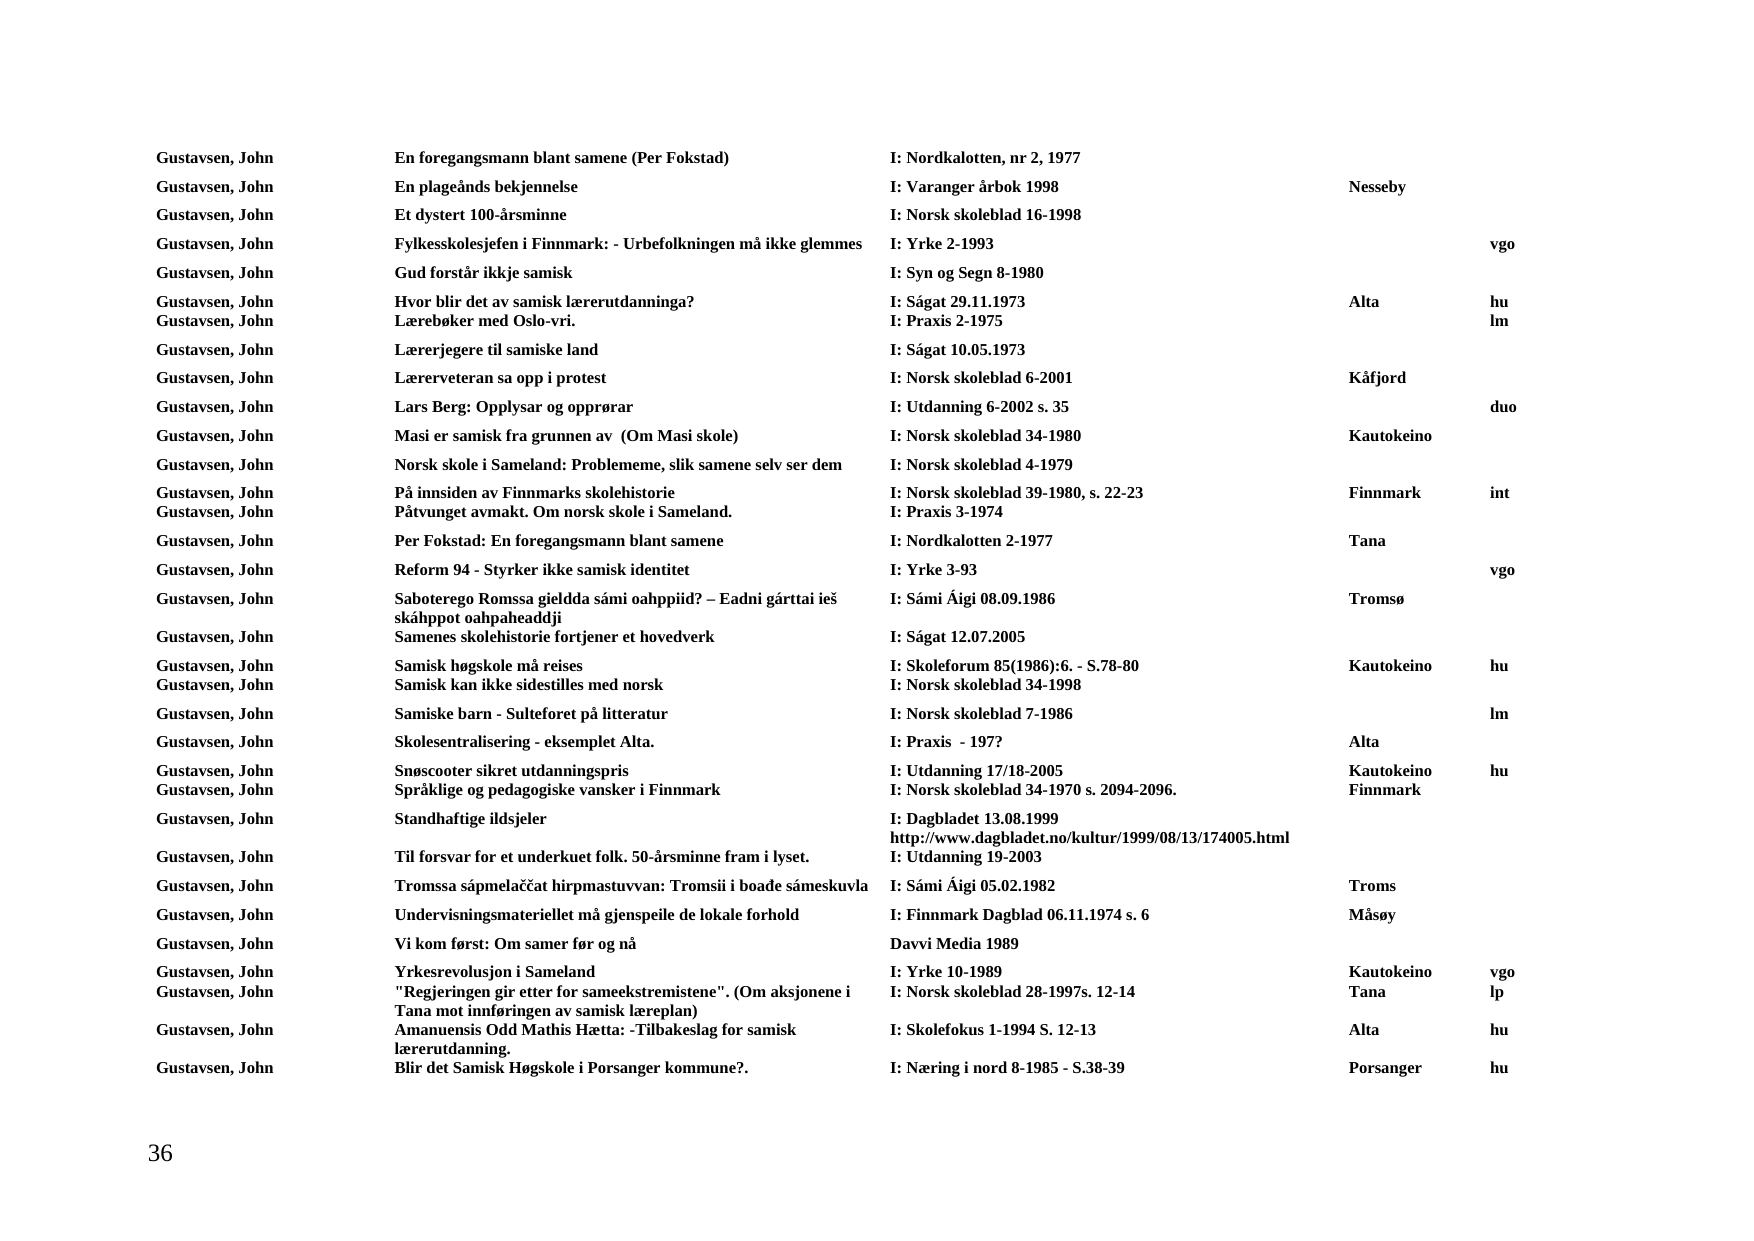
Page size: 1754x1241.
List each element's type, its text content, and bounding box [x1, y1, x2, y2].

table_cell [1483, 934, 1605, 962]
table_cell I: Yrke 10-1989 [883, 962, 1341, 981]
table_cell Gustavsen, John [149, 732, 387, 761]
table_cell [1483, 905, 1605, 933]
table_cell Gud forstår ikkje samisk [387, 263, 883, 291]
table_cell I: Skoleforum 85(1986):6. - S.78-80 [883, 656, 1341, 675]
table_cell Gustavsen, John [149, 627, 387, 656]
table_cell I: Utdanning 19-2003 [883, 847, 1341, 876]
table_cell Gustavsen, John [149, 704, 387, 732]
table_cell Kautokeino [1341, 656, 1482, 675]
table_cell Lærerveteran sa opp i protest [387, 368, 883, 397]
table_cell Gustavsen, John [149, 560, 387, 588]
table_cell lp [1483, 981, 1605, 1020]
table_cell Gustavsen, John [149, 761, 387, 780]
table_cell vgo [1483, 234, 1605, 263]
table_cell Samisk høgskole må reises [387, 656, 883, 675]
table_cell Gustavsen, John [149, 454, 387, 483]
table_cell [1483, 205, 1605, 234]
table_cell [1341, 397, 1482, 426]
table_cell Undervisningsmateriellet må gjenspeile de lokale forhold [387, 905, 883, 933]
table_cell [1341, 847, 1482, 876]
table_cell I: Utdanning 17/18-2005 [883, 761, 1341, 780]
table_cell Troms [1341, 876, 1482, 905]
table_cell [1483, 502, 1605, 531]
table_cell I: Næring i nord 8-1985 - S.38-39 [883, 1058, 1341, 1077]
table_cell [1483, 426, 1605, 454]
table_cell Vi kom først: Om samer før og nå [387, 934, 883, 962]
table_cell [1341, 205, 1482, 234]
table_cell [1483, 589, 1605, 627]
table_cell Norsk skole i Sameland: Problememe, slik samene selv ser dem [387, 454, 883, 483]
table_cell I: Ságat 12.07.2005 [883, 627, 1341, 656]
table_cell Gustavsen, John [149, 1058, 387, 1077]
table_cell I: Varanger årbok 1998 [883, 176, 1341, 205]
table_cell Porsanger [1341, 1058, 1482, 1077]
table_cell lm [1483, 311, 1605, 339]
table_cell [1483, 780, 1605, 809]
table_cell Gustavsen, John [149, 656, 387, 675]
table_cell Gustavsen, John [149, 809, 387, 847]
table_cell Kautokeino [1341, 761, 1482, 780]
table_cell Gustavsen, John [149, 311, 387, 339]
table_cell Gustavsen, John [149, 339, 387, 368]
table_cell [1341, 934, 1482, 962]
table_cell Hvor blir det av samisk lærerutdanninga? [387, 291, 883, 311]
table_cell I: Sámi Áigi 05.02.1982 [883, 876, 1341, 905]
table_cell [1483, 148, 1605, 176]
table_cell [1483, 454, 1605, 483]
table_cell I: Norsk skoleblad 39-1980, s. 22-23 [883, 483, 1341, 502]
table_cell [1483, 732, 1605, 761]
table_cell [1483, 263, 1605, 291]
table_cell Snøscooter sikret utdanningspris [387, 761, 883, 780]
table_cell [1483, 847, 1605, 876]
table_cell I: Ságat 10.05.1973 [883, 339, 1341, 368]
table_cell Gustavsen, John [149, 962, 387, 981]
table_cell lm [1483, 704, 1605, 732]
table_cell [1483, 531, 1605, 560]
table_cell Per Fokstad: En foregangsmann blant samene [387, 531, 883, 560]
table_cell I: Syn og Segn 8-1980 [883, 263, 1341, 291]
table_cell [1483, 339, 1605, 368]
table_cell [1341, 627, 1482, 656]
table_cell I: Norsk skoleblad 7-1986 [883, 704, 1341, 732]
table_cell Samisk kan ikke sidestilles med norsk [387, 675, 883, 703]
table_cell I: Norsk skoleblad 6-2001 [883, 368, 1341, 397]
table_cell Kautokeino [1341, 426, 1482, 454]
table_cell Blir det Samisk Høgskole i Porsanger kommune?. [387, 1058, 883, 1077]
table_cell På innsiden av Finnmarks skolehistorie [387, 483, 883, 502]
table_cell [1483, 627, 1605, 656]
table_cell vgo [1483, 962, 1605, 981]
table_cell Nesseby [1341, 176, 1482, 205]
table_cell Gustavsen, John [149, 531, 387, 560]
table_cell Gustavsen, John [149, 148, 387, 176]
table_cell Gustavsen, John [149, 291, 387, 311]
table_cell "Regjeringen gir etter for sameekstremistene". (Om aksjonene i Tana mot innføringen av samisk læreplan) [387, 981, 883, 1020]
table_cell [1341, 560, 1482, 588]
table_cell Lærerjegere til samiske land [387, 339, 883, 368]
table_cell Gustavsen, John [149, 368, 387, 397]
table_cell vgo [1483, 560, 1605, 588]
table_cell Kautokeino [1341, 962, 1482, 981]
table_cell Standhaftige ildsjeler [387, 809, 883, 847]
table_cell Gustavsen, John [149, 234, 387, 263]
table_cell [1341, 234, 1482, 263]
table_cell Tromsø [1341, 589, 1482, 627]
table_cell [1341, 675, 1482, 703]
table_cell I: Dagbladet 13.08.1999 http://www.dagbladet.no/kultur/1999/08/13/174005.html [883, 809, 1341, 847]
table_cell En plageånds bekjennelse [387, 176, 883, 205]
table_cell I: Praxis 3-1974 [883, 502, 1341, 531]
table_cell Gustavsen, John [149, 675, 387, 703]
table_cell Kåfjord [1341, 368, 1482, 397]
table_cell int [1483, 483, 1605, 502]
table_cell duo [1483, 397, 1605, 426]
table_cell Et dystert 100-årsminne [387, 205, 883, 234]
table_cell Gustavsen, John [149, 589, 387, 627]
table_cell Gustavsen, John [149, 205, 387, 234]
table_cell Samiske barn - Sulteforet på litteratur [387, 704, 883, 732]
table_cell Gustavsen, John [149, 483, 387, 502]
table_cell En foregangsmann blant samene (Per Fokstad) [387, 148, 883, 176]
table_cell [1341, 263, 1482, 291]
table_cell Gustavsen, John [149, 934, 387, 962]
table_cell hu [1483, 1058, 1605, 1077]
table_cell Gustavsen, John [149, 780, 387, 809]
table_cell Yrkesrevolusjon i Sameland [387, 962, 883, 981]
table_cell hu [1483, 1020, 1605, 1058]
table_cell Til forsvar for et underkuet folk. 50-årsminne fram i lyset. [387, 847, 883, 876]
table_cell Gustavsen, John [149, 502, 387, 531]
table_cell Gustavsen, John [149, 176, 387, 205]
table_cell [1483, 368, 1605, 397]
table_cell [1341, 704, 1482, 732]
table_cell I: Norsk skoleblad 4-1979 [883, 454, 1341, 483]
table_cell Måsøy [1341, 905, 1482, 933]
table_cell Finnmark [1341, 483, 1482, 502]
table_cell [1341, 148, 1482, 176]
table_cell Påtvunget avmakt. Om norsk skole i Sameland. [387, 502, 883, 531]
table_cell Tromssa sápmelaččat hirpmastuvvan: Tromsii i boađe sámeskuvla [387, 876, 883, 905]
table_cell Gustavsen, John [149, 263, 387, 291]
table_cell Gustavsen, John [149, 847, 387, 876]
table_cell I: Yrke 3-93 [883, 560, 1341, 588]
table_cell Gustavsen, John [149, 426, 387, 454]
table_cell Lars Berg: Opplysar og opprørar [387, 397, 883, 426]
table_cell I: Utdanning 6-2002 s. 35 [883, 397, 1341, 426]
table_cell I: Nordkalotten 2-1977 [883, 531, 1341, 560]
table_cell [1483, 675, 1605, 703]
table_cell [1483, 809, 1605, 847]
table_cell I: Norsk skoleblad 34-1980 [883, 426, 1341, 454]
table_cell I: Norsk skoleblad 34-1970 s. 2094-2096. [883, 780, 1341, 809]
table_cell Davvi Media 1989 [883, 934, 1341, 962]
table_cell I: Praxis 2-1975 [883, 311, 1341, 339]
table_cell Fylkesskolesjefen i Finnmark: - Urbefolkningen må ikke glemmes [387, 234, 883, 263]
table_cell I: Yrke 2-1993 [883, 234, 1341, 263]
table_cell [1483, 876, 1605, 905]
table_cell [1341, 311, 1482, 339]
table_cell Amanuensis Odd Mathis Hætta: -Tilbakeslag for samisk lærerutdanning. [387, 1020, 883, 1058]
table_cell [1341, 454, 1482, 483]
table_cell Gustavsen, John [149, 876, 387, 905]
table_cell Tana [1341, 531, 1482, 560]
table_cell [1341, 809, 1482, 847]
table_cell I: Praxis - 197? [883, 732, 1341, 761]
table_cell Saboterego Romssa gieldda sámi oahppiid? – Eadni gárttai ieš skáhppot oahpaheaddji [387, 589, 883, 627]
table_cell hu [1483, 291, 1605, 311]
table_cell Lærebøker med Oslo-vri. [387, 311, 883, 339]
table_cell I: Sámi Áigi 08.09.1986 [883, 589, 1341, 627]
table_cell hu [1483, 761, 1605, 780]
table_cell Alta [1341, 291, 1482, 311]
table_cell I: Nordkalotten, nr 2, 1977 [883, 148, 1341, 176]
table_cell I: Norsk skoleblad 28-1997s. 12-14 [883, 981, 1341, 1020]
table_cell Reform 94 - Styrker ikke samisk identitet [387, 560, 883, 588]
table_cell Masi er samisk fra grunnen av (Om Masi skole) [387, 426, 883, 454]
table_cell Gustavsen, John [149, 905, 387, 933]
table_cell Finnmark [1341, 780, 1482, 809]
table_cell I: Ságat 29.11.1973 [883, 291, 1341, 311]
table_cell Tana [1341, 981, 1482, 1020]
table_cell I: Norsk skoleblad 16-1998 [883, 205, 1341, 234]
table_cell Skolesentralisering - eksemplet Alta. [387, 732, 883, 761]
table_cell Alta [1341, 732, 1482, 761]
table_cell hu [1483, 656, 1605, 675]
table_cell Gustavsen, John [149, 1020, 387, 1058]
table_cell Språklige og pedagogiske vansker i Finnmark [387, 780, 883, 809]
table_cell I: Skolefokus 1-1994 S. 12-13 [883, 1020, 1341, 1058]
table_cell I: Finnmark Dagblad 06.11.1974 s. 6 [883, 905, 1341, 933]
table_cell [1341, 502, 1482, 531]
table_cell Gustavsen, John [149, 981, 387, 1020]
table_cell Gustavsen, John [149, 397, 387, 426]
table_cell [1483, 176, 1605, 205]
table_cell Samenes skolehistorie fortjener et hovedverk [387, 627, 883, 656]
table_cell [1341, 339, 1482, 368]
table_cell Alta [1341, 1020, 1482, 1058]
table_cell I: Norsk skoleblad 34-1998 [883, 675, 1341, 703]
